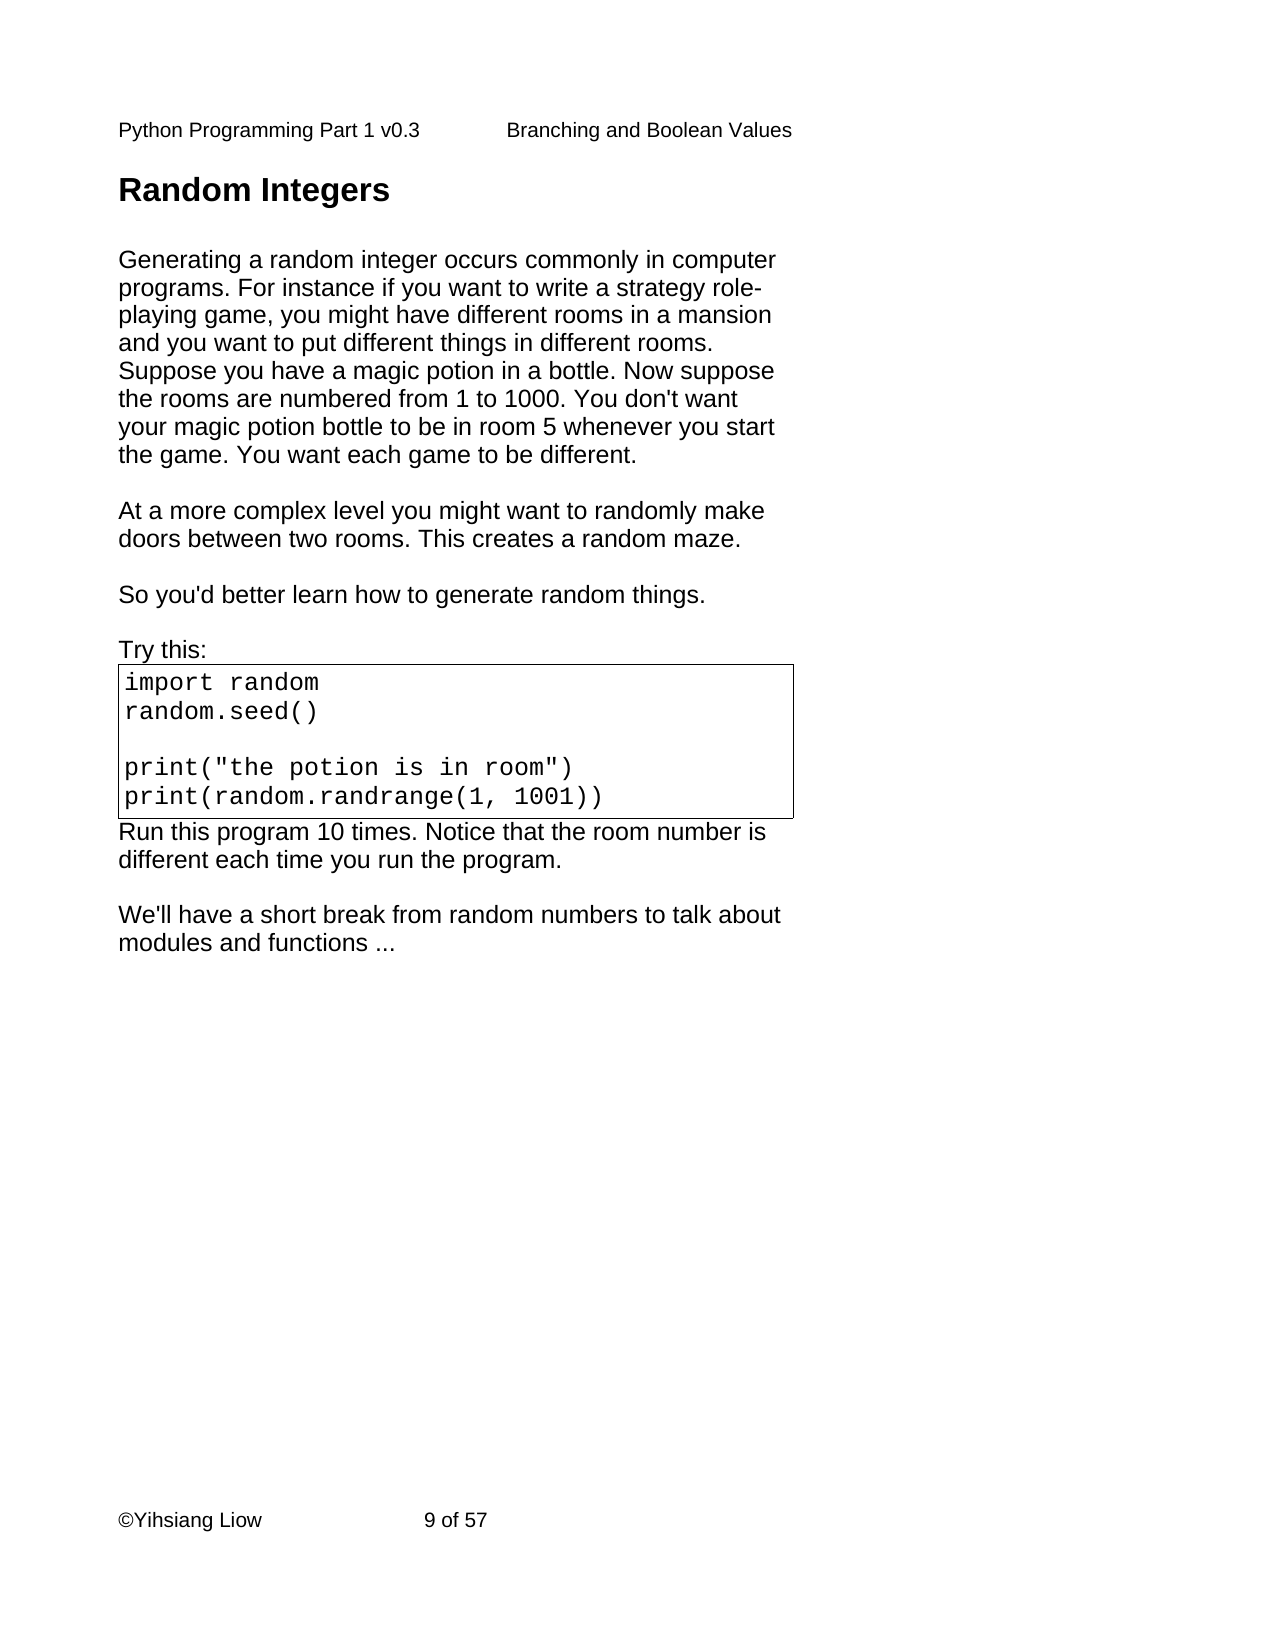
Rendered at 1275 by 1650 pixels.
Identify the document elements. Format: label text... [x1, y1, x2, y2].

text Run this program 10 times. Notice that the room number is different each time you run the program. [118, 819, 793, 873]
text Try this: [118, 636, 793, 664]
text Random Integers [118, 171, 793, 208]
text So you'd better learn how to generate random things. [118, 580, 793, 608]
text Generating a random integer occurs commonly in computer programs. For instance if you want to write a strategy role-playing game, you might have different rooms in a mansion and you want to put different things in different rooms. Suppose you have a magic potion in a bottle. Now suppose the rooms are numbered from 1 to 1000. You don't want your magic potion bottle to be in room 5 whenever you start the game. You want each game to be different. [118, 245, 793, 469]
table_header import random random.seed() print("the potion is in room") print(random.randrange(1, 1001)) [119, 665, 793, 817]
text We'll have a short break from random numbers to talk about modules and functions ... [118, 901, 793, 957]
text At a more complex level you might want to randomly make doors between two rooms. This creates a random maze. [118, 497, 793, 552]
